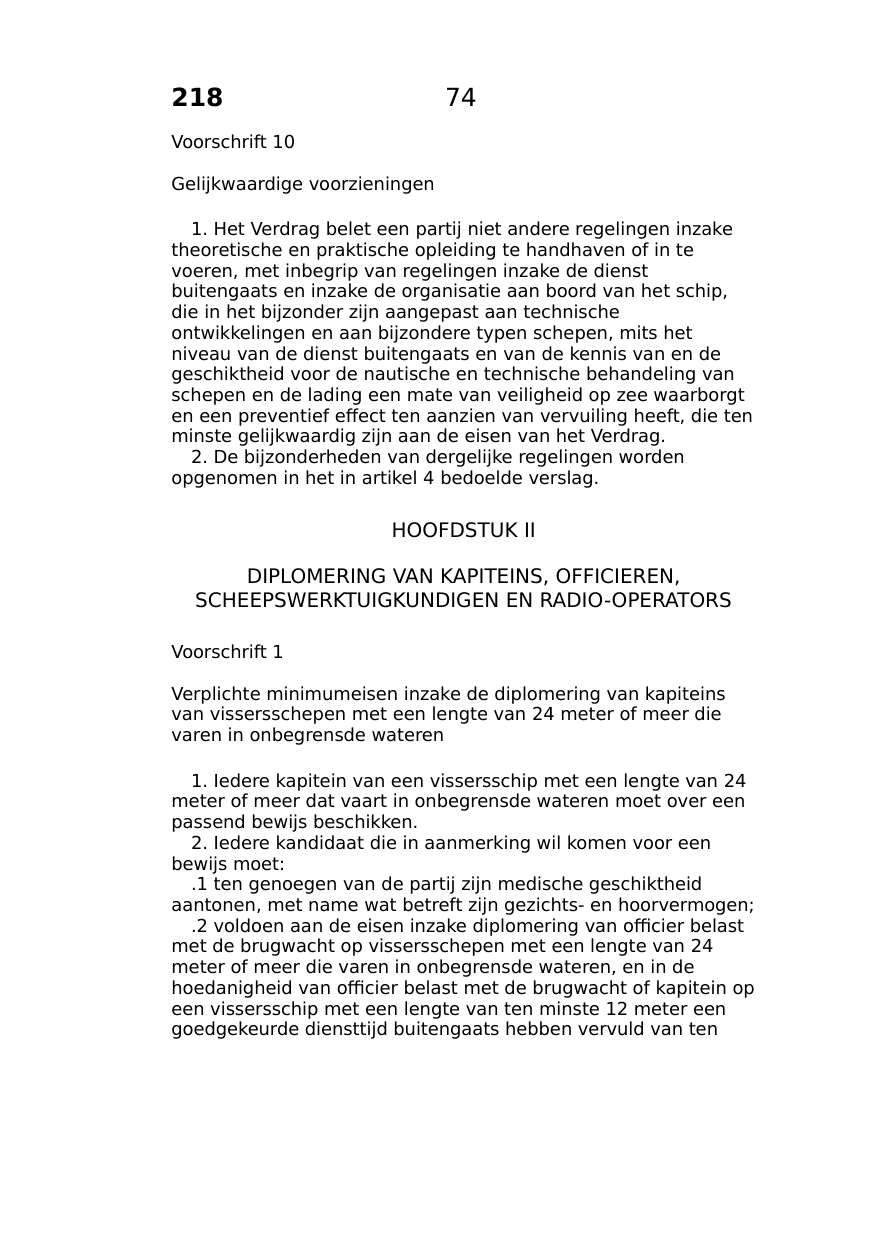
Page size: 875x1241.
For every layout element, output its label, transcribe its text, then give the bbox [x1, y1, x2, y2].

text .2 voldoen aan de eisen inzake diplomering van officier belast met de brugwacht op vissersschepen met een lengte van 24 meter of meer die varen in onbegrensde wateren, en in de hoedanigheid van officier belast met de brugwacht of kapitein op een vissersschip met een lengte van ten minste 12 meter een goedgekeurde diensttijd buitengaats hebben vervuld van ten [171, 916, 756, 1040]
subtitle HOOFDSTUK II DIPLOMERING VAN KAPITEINS, OFFICIEREN, SCHEEPSWERKTUIGKUNDIGEN EN RADIO-OPERATORS [171, 518, 756, 612]
text 1. Iedere kapitein van een vissersschip met een lengte van 24 meter of meer dat vaart in onbegrensde wateren moet over een passend bewijs beschikken. [171, 771, 756, 833]
text 2. De bijzonderheden van dergelijke regelingen worden opgenomen in het in artikel 4 bedoelde verslag. [171, 447, 756, 488]
subtitle Voorschrift 1 Verplichte minimumeisen inzake de diplomering van kapiteins van vissersschepen met een lengte van 24 meter of meer die varen in onbegrensde wateren [171, 642, 756, 746]
subtitle Voorschrift 10 Gelijkwaardige voorzieningen [171, 132, 756, 194]
text .1 ten genoegen van de partij zijn medische geschiktheid aantonen, met name wat betreft zijn gezichts- en hoorvermogen; [171, 874, 756, 916]
text 2. Iedere kandidaat die in aanmerking wil komen voor een bewijs moet: [171, 833, 756, 874]
text 1. Het Verdrag belet een partij niet andere regelingen inzake theoretische en praktische opleiding te handhaven of in te voeren, met inbegrip van regelingen inzake de dienst buitengaats en inzake de organisatie aan boord van het schip, die in het bijzonder zijn aangepast aan technische ontwikkelingen en aan bijzondere typen schepen, mits het niveau van de dienst buitengaats en van de kennis van en de geschiktheid voor de nautische en technische behandeling van schepen en de lading een mate van veiligheid op zee waarborgt en een preventief effect ten aanzien van vervuiling heeft, die ten minste gelijkwaardig zijn aan de eisen van het Verdrag. [171, 219, 756, 447]
